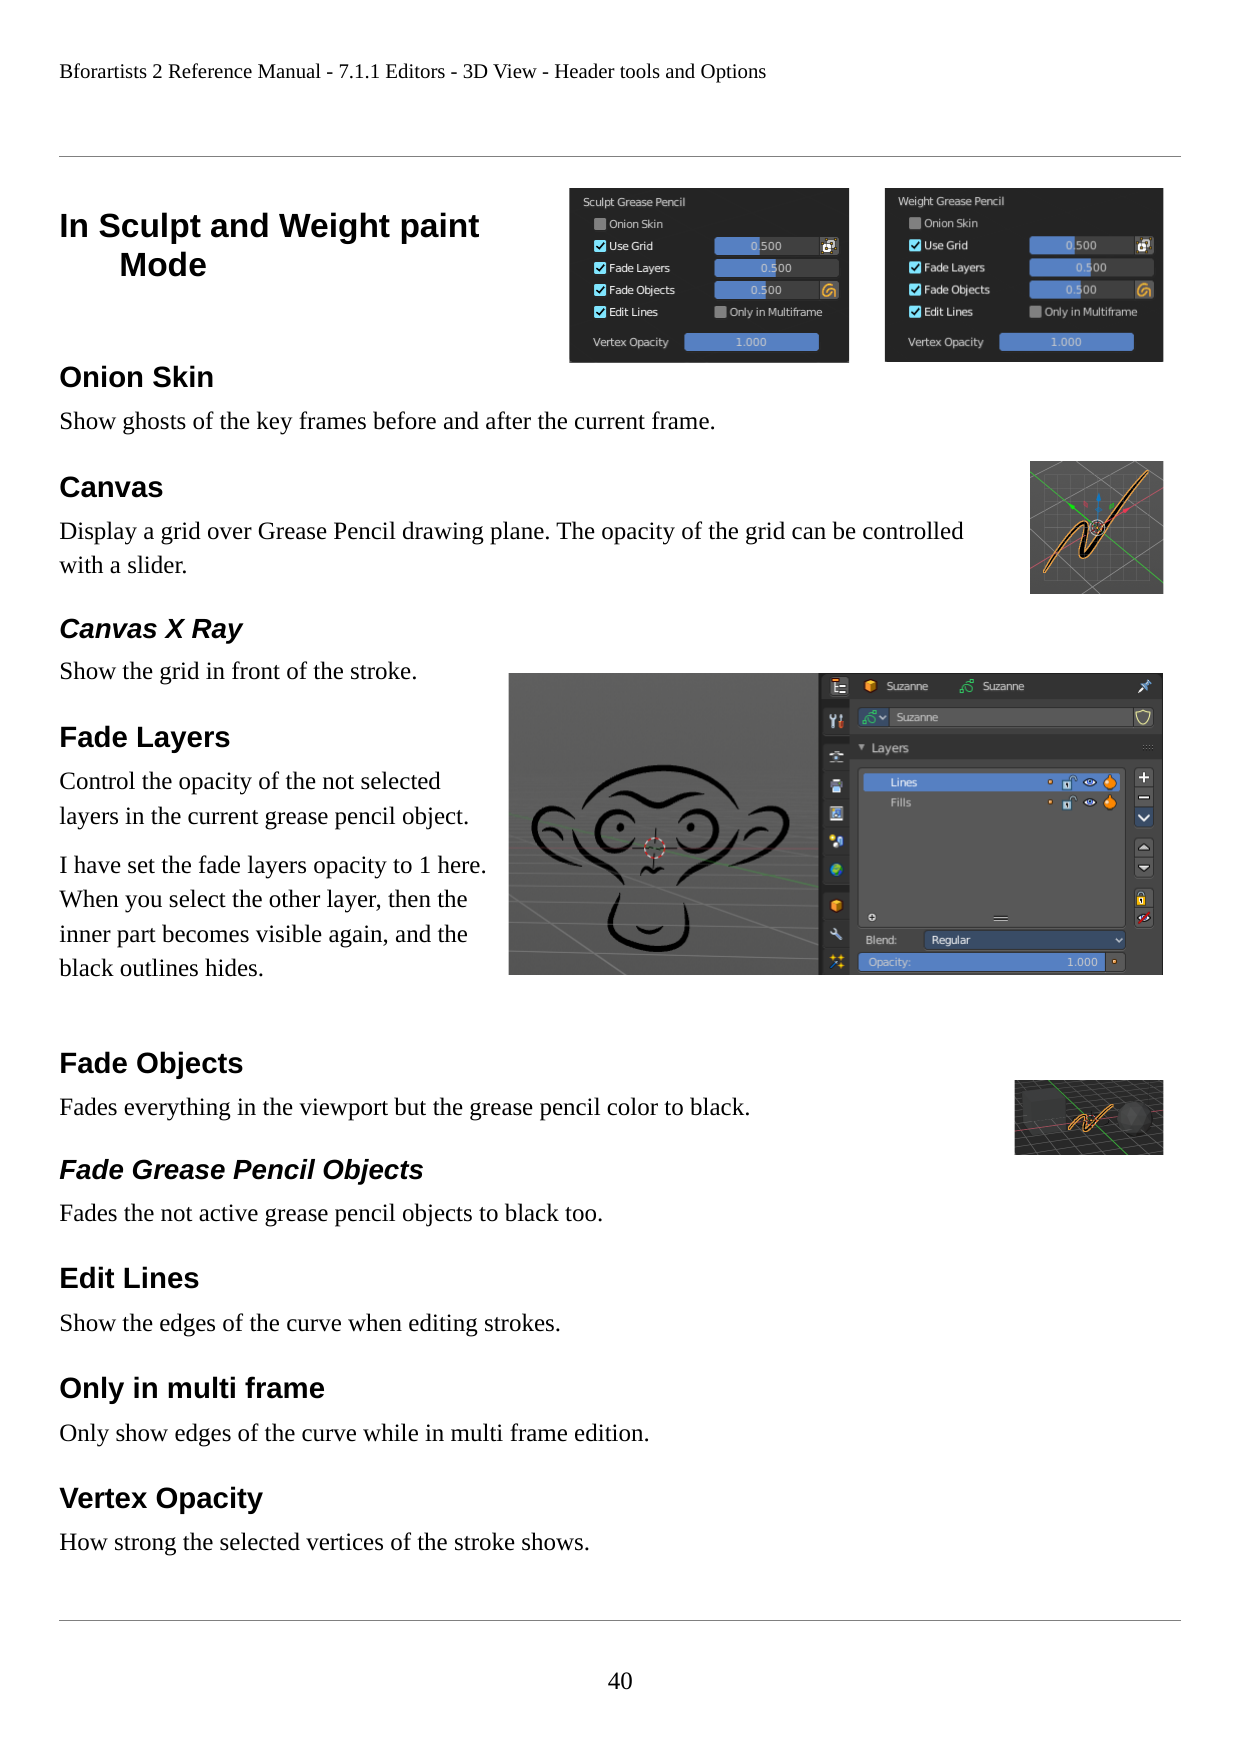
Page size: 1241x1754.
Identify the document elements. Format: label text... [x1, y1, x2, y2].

text Show the grid in front of the stroke. [59, 656, 1181, 685]
text I have set the fade layers opacity to 1 here. When you select the other layer, then the inner part becomes visible again, and the black outlines hides. [59, 850, 1181, 982]
picture [569, 188, 850, 363]
picture [884, 188, 1164, 362]
text Fades everything in the viewport but the grease pencil color to black. [59, 1092, 1014, 1121]
picture [1030, 461, 1164, 594]
subtitle Fade Objects [59, 1046, 1181, 1079]
text Fades the not active grease pencil objects to black too. [59, 1198, 1181, 1227]
text Control the opacity of the not selected layers in the current grease pencil object. [59, 766, 508, 829]
text Only show edges of the curve while in multi frame edition. [59, 1418, 1181, 1446]
subtitle [850, 206, 884, 284]
subtitle [1164, 206, 1181, 284]
text Show ghosts of the key frames before and after the current frame. [59, 406, 1181, 435]
picture [508, 673, 1164, 975]
subtitle In Sculpt and Weight paint Mode [59, 206, 569, 284]
subtitle Vertex Opacity [59, 1481, 1181, 1515]
text Display a grid over Grease Pencil drawing plane. The opacity of the grid can be controlled with a slider. [59, 516, 1030, 579]
picture [1014, 1080, 1164, 1155]
subtitle [1164, 720, 1181, 754]
text How strong the selected vertices of the stroke shows. [59, 1527, 1181, 1556]
subtitle Fade Layers [59, 720, 508, 754]
subtitle Canvas X Ray [59, 612, 1181, 644]
subtitle Only in multi frame [59, 1371, 1181, 1405]
subtitle Canvas [59, 470, 1030, 503]
subtitle Onion Skin [59, 360, 1181, 393]
subtitle Fade Grease Pencil Objects [59, 1153, 1181, 1185]
text Show the edges of the curve when editing strokes. [59, 1308, 1181, 1336]
subtitle [1164, 470, 1181, 503]
subtitle Edit Lines [59, 1261, 1181, 1295]
